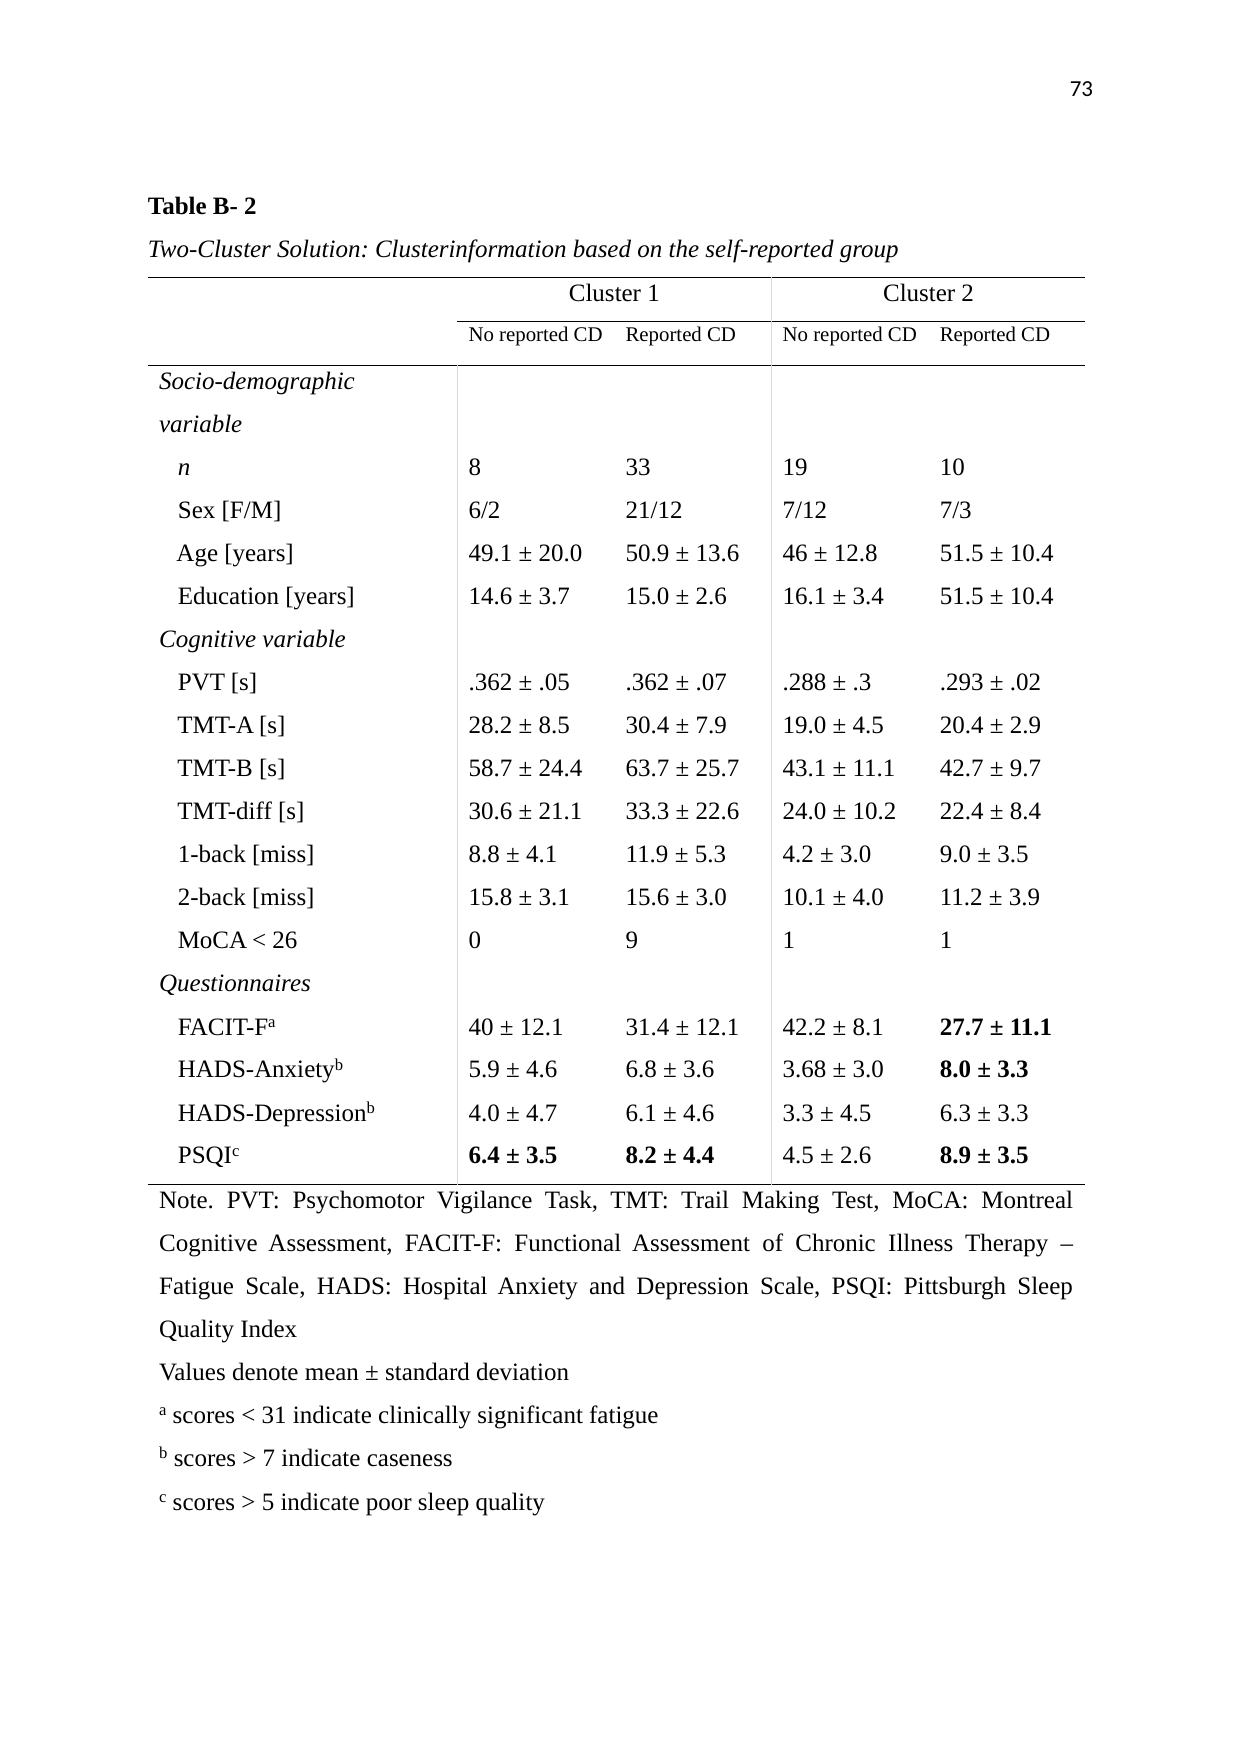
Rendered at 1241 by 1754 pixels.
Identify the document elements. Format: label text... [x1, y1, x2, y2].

table_cell 43.1 ± 11.1 [772, 754, 928, 796]
table_cell 8.8 ± 4.1 [458, 840, 614, 882]
table_cell 22.4 ± 8.4 [928, 796, 1085, 839]
table_cell 3.3 ± 4.5 [772, 1098, 928, 1141]
table_cell TMT-B [s] [148, 754, 457, 796]
table_cell [928, 366, 1085, 452]
table_cell 40 ± 12.1 [458, 1012, 614, 1054]
table_cell PSQIc [148, 1141, 457, 1184]
table_cell 33.3 ± 22.6 [614, 796, 771, 839]
table_header [148, 278, 457, 321]
table_cell 6.3 ± 3.3 [928, 1098, 1085, 1141]
table_cell 1 [772, 926, 928, 968]
table_cell [772, 366, 928, 452]
table_header Cluster 2 [772, 278, 1085, 321]
table_cell 42.2 ± 8.1 [772, 1012, 928, 1054]
table_cell 6.8 ± 3.6 [614, 1055, 771, 1098]
table_cell 6.4 ± 3.5 [458, 1141, 614, 1184]
table_cell [458, 624, 614, 667]
table_cell [928, 624, 1085, 667]
table_cell 15.6 ± 3.0 [614, 883, 771, 926]
table_cell 28.2 ± 8.5 [458, 710, 614, 753]
table_cell 51.5 ± 10.4 [928, 538, 1085, 581]
table_cell [458, 366, 614, 452]
table_cell 27.7 ± 11.1 [928, 1012, 1085, 1054]
table_cell 0 [458, 926, 614, 968]
table_cell 42.7 ± 9.7 [928, 754, 1085, 796]
table_cell 10.1 ± 4.0 [772, 883, 928, 926]
table_cell 8.0 ± 3.3 [928, 1055, 1085, 1098]
table_cell 49.1 ± 20.0 [458, 538, 614, 581]
table_cell 51.5 ± 10.4 [928, 581, 1085, 624]
table_cell Reported CD [614, 322, 771, 365]
table_cell 7/3 [928, 495, 1085, 538]
table_cell 11.9 ± 5.3 [614, 840, 771, 882]
table_cell 14.6 ± 3.7 [458, 581, 614, 624]
table_cell 5.9 ± 4.6 [458, 1055, 614, 1098]
table_cell TMT-diff [s] [148, 796, 457, 839]
table_cell 15.0 ± 2.6 [614, 581, 771, 624]
table_cell 50.9 ± 13.6 [614, 538, 771, 581]
table_cell 6/2 [458, 495, 614, 538]
table_cell Sex [F/M] [148, 495, 457, 538]
table_cell [928, 969, 1085, 1012]
table_cell .362 ± .05 [458, 668, 614, 710]
table_cell TMT-A [s] [148, 710, 457, 753]
table_cell 30.6 ± 21.1 [458, 796, 614, 839]
table_cell FACIT-Fa [148, 1012, 457, 1054]
table_header Cluster 1 [457, 278, 771, 321]
table_cell [458, 969, 614, 1012]
table_cell Cognitive variable [148, 624, 457, 667]
table_cell Age [years] [148, 538, 457, 581]
table_cell 33 [614, 452, 771, 495]
table_cell 10 [928, 452, 1085, 495]
text Table B- 2 [148, 191, 1093, 219]
table_cell n [148, 452, 457, 495]
table_cell 9.0 ± 3.5 [928, 840, 1085, 882]
table_cell Socio-demographic variable [148, 366, 457, 452]
table_cell 6.1 ± 4.6 [614, 1098, 771, 1141]
table_cell 1-back [miss] [148, 840, 457, 882]
table_cell 2-back [miss] [148, 883, 457, 926]
table_cell .288 ± .3 [772, 668, 928, 710]
table_cell 19 [772, 452, 928, 495]
table_cell 4.0 ± 4.7 [458, 1098, 614, 1141]
table_cell .362 ± .07 [614, 668, 771, 710]
table_cell 46 ± 12.8 [772, 538, 928, 581]
table_cell 8 [458, 452, 614, 495]
table_cell HADS-Anxietyb [148, 1055, 457, 1098]
table_cell 7/12 [772, 495, 928, 538]
table_cell 8.9 ± 3.5 [928, 1141, 1085, 1184]
table_cell [614, 366, 771, 452]
table_cell Reported CD [928, 322, 1085, 365]
text Two-Cluster Solution: Clusterinformation based on the self-reported group [148, 234, 1093, 263]
table_cell 58.7 ± 24.4 [458, 754, 614, 796]
table_cell [614, 624, 771, 667]
table_cell No reported CD [457, 322, 614, 365]
table_cell 24.0 ± 10.2 [772, 796, 928, 839]
table_cell [614, 969, 771, 1012]
table_cell 15.8 ± 3.1 [458, 883, 614, 926]
table_cell 3.68 ± 3.0 [772, 1055, 928, 1098]
table_cell 11.2 ± 3.9 [928, 883, 1085, 926]
table_cell 63.7 ± 25.7 [614, 754, 771, 796]
table_cell Questionnaires [148, 969, 457, 1012]
table_cell 1 [928, 926, 1085, 968]
table_cell Note. PVT: Psychomotor Vigilance Task, TMT: Trail Making Test, MoCA: Montreal Cognitive Assessment, FACIT-F: Functional Assessment of Chronic Illness Therapy – Fatigue Scale, HADS: Hospital Anxiety and Depression Scale, PSQI: Pittsburgh Sleep Quality Index Values denote mean ± standard deviation a scores < 31 indicate clinically significant fatigue b scores > 7 indicate caseness c scores > 5 indicate poor sleep quality [148, 1185, 1085, 1515]
table_cell 8.2 ± 4.4 [614, 1141, 771, 1184]
table_cell 9 [614, 926, 771, 968]
table_cell 16.1 ± 3.4 [772, 581, 928, 624]
table_cell [148, 321, 457, 365]
table_cell HADS-Depressionb [148, 1098, 457, 1141]
table_cell .293 ± .02 [928, 668, 1085, 710]
table_cell Education [years] [148, 581, 457, 624]
table_cell 4.2 ± 3.0 [772, 840, 928, 882]
table_cell 4.5 ± 2.6 [772, 1141, 928, 1184]
table_cell 30.4 ± 7.9 [614, 710, 771, 753]
table_cell No reported CD [772, 322, 928, 365]
table_cell MoCA < 26 [148, 926, 457, 968]
table_cell 21/12 [614, 495, 771, 538]
table_cell 20.4 ± 2.9 [928, 710, 1085, 753]
table_cell [772, 624, 928, 667]
table_cell PVT [s] [148, 668, 457, 710]
table_cell 31.4 ± 12.1 [614, 1012, 771, 1054]
table_cell 19.0 ± 4.5 [772, 710, 928, 753]
table_cell [772, 969, 928, 1012]
